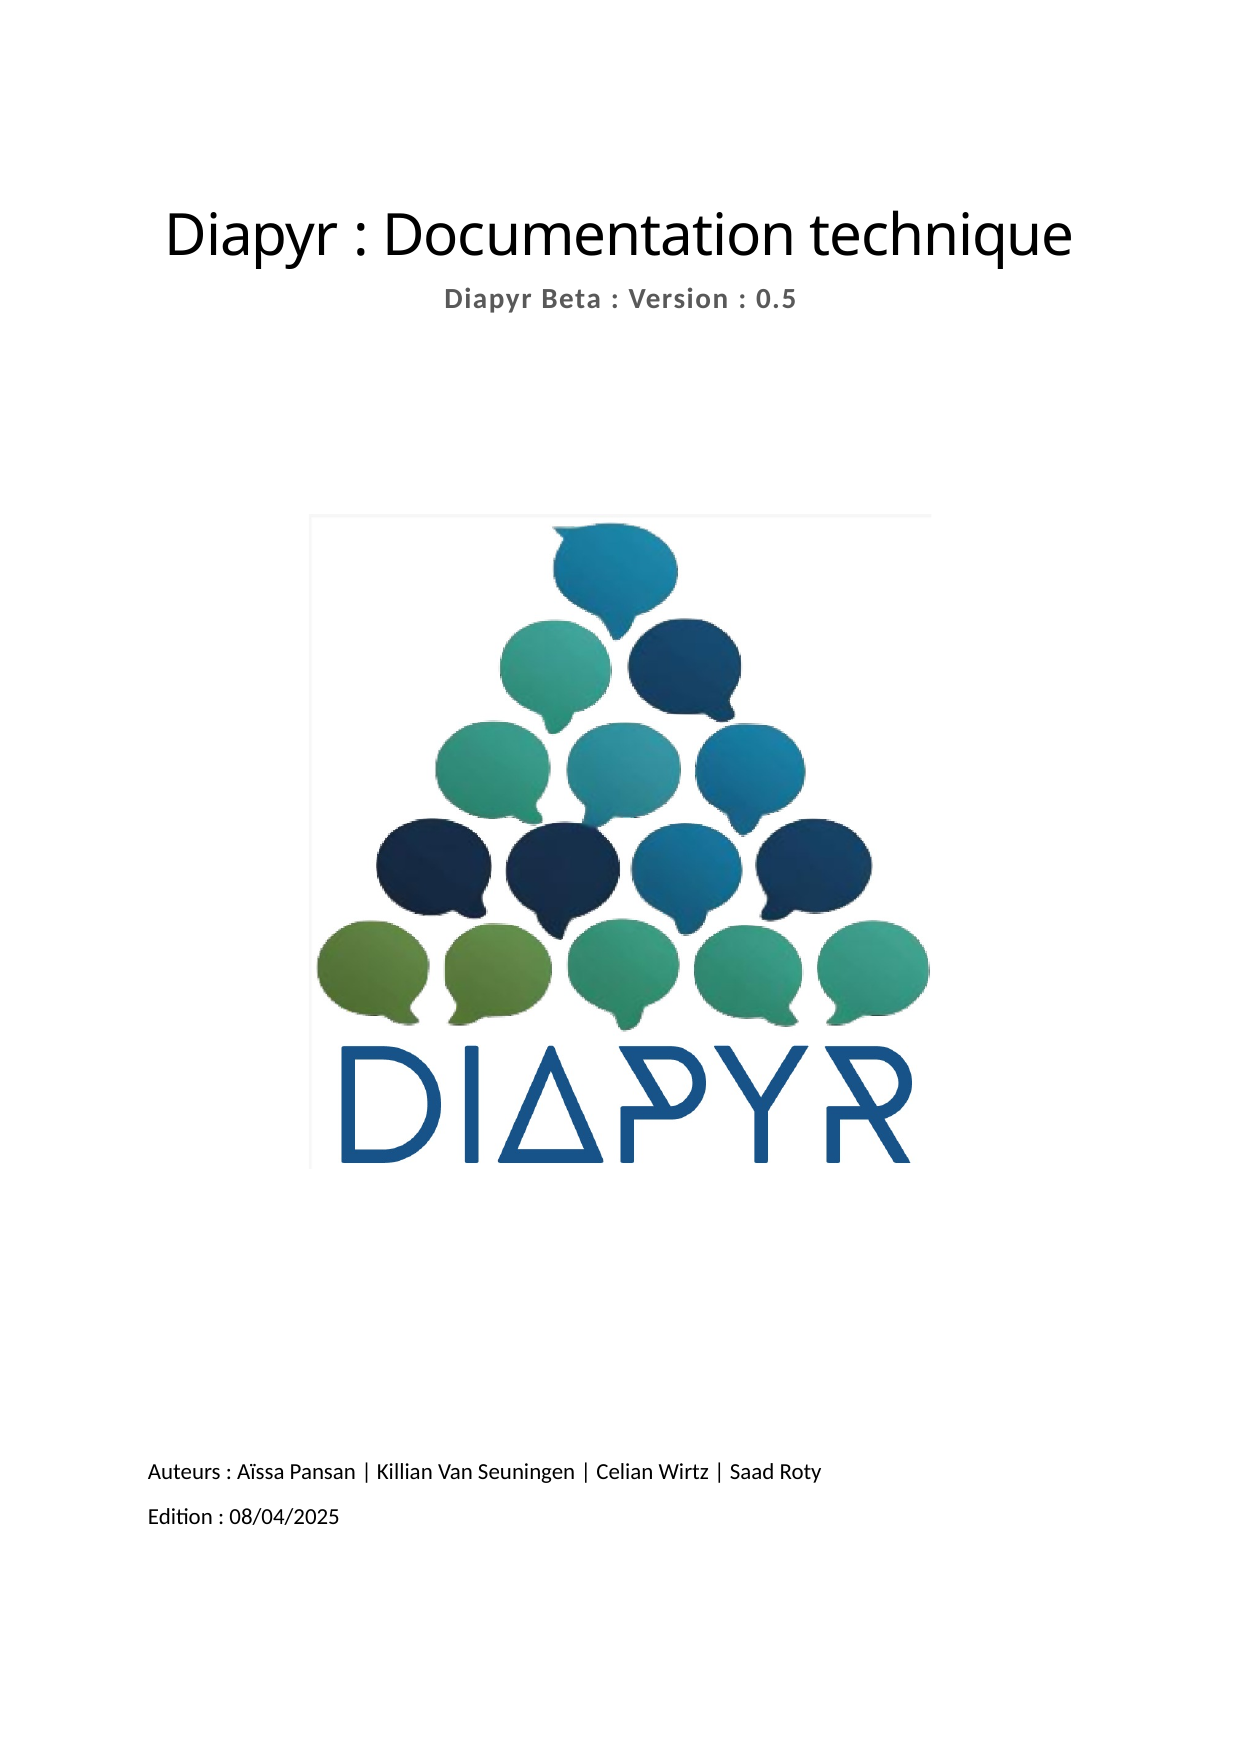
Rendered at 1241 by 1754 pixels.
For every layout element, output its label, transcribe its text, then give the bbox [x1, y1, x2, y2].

text Auteurs : Aïssa Pansan | Killian Van Seuningen | Celian Wirtz | Saad Roty [148, 1457, 1093, 1485]
text Diapyr Beta : Version : 0.5 [148, 281, 1093, 316]
text Edition : 08/04/2025 [148, 1502, 1093, 1530]
subtitle Diapyr : Documentation technique [148, 193, 1093, 272]
